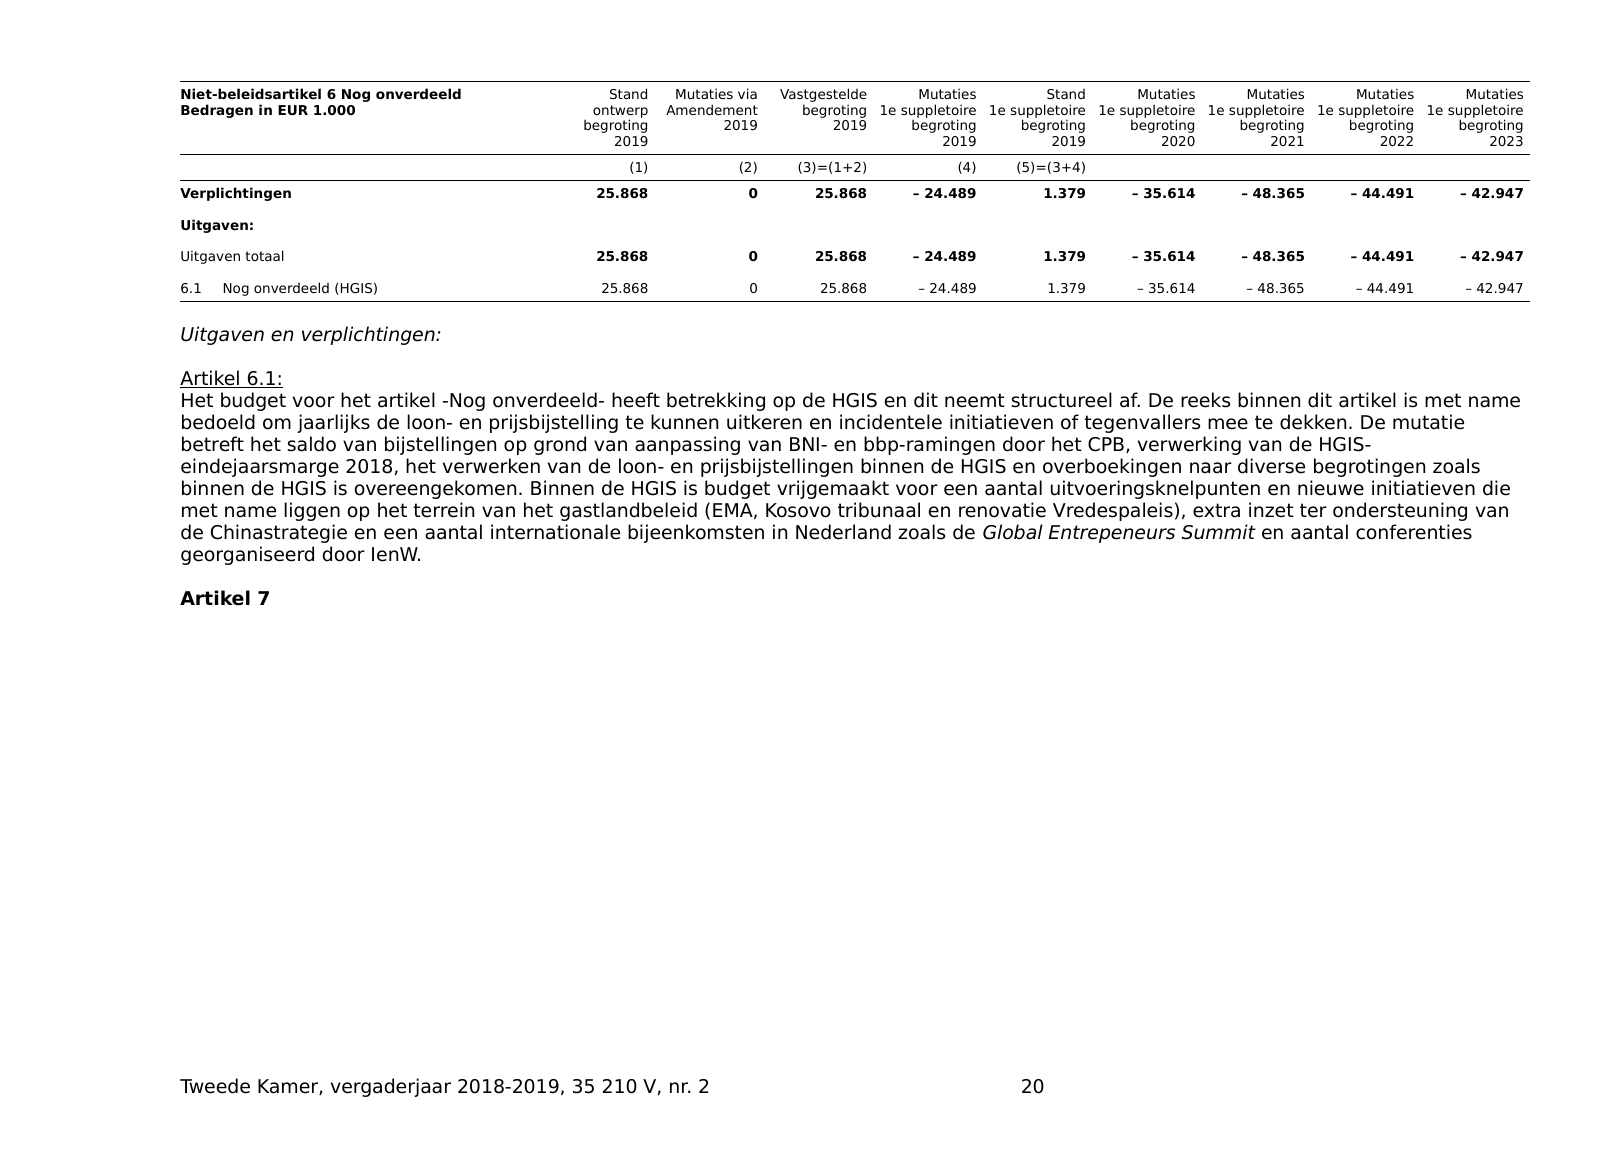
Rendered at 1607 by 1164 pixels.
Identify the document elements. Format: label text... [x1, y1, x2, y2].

table_cell [1092, 155, 1201, 180]
table_cell [654, 202, 763, 218]
table_cell 1.379 [982, 249, 1092, 265]
table_cell [1201, 155, 1311, 180]
table_cell 1.379 [982, 281, 1092, 301]
text Artikel 6.1: [180, 368, 1529, 390]
table_cell [1092, 233, 1201, 249]
table_cell [1420, 265, 1529, 281]
table_cell 25.868 [545, 249, 654, 265]
table_cell [545, 265, 654, 281]
table_cell [764, 218, 873, 233]
text Het budget voor het artikel -Nog onverdeeld- heeft betrekking op de HGIS en dit neemt structureel af. De reeks binnen dit artikel is met name bedoeld om jaarlijks de loon- en prijsbijstelling te kunnen uitkeren en incidentele initiatieven of tegenvallers mee te dekken. De mutatie betreft het saldo van bijstellingen op grond van aanpassing van BNI- en bbp-ramingen door het CPB, verwerking van de HGIS-eindejaarsmarge 2018, het verwerken van de loon- en prijsbijstellingen binnen de HGIS en overboekingen naar diverse begrotingen zoals binnen de HGIS is overeengekomen. Binnen de HGIS is budget vrijgemaakt voor een aantal uitvoeringsknelpunten en nieuwe initiatieven die met name liggen op het terrein van het gastlandbeleid (EMA, Kosovo tribunaal en renovatie Vredespaleis), extra inzet ter ondersteuning van de Chinastrategie en een aantal internationale bijeenkomsten in Nederland zoals de Global Entrepeneurs Summit en aantal conferenties georganiseerd door IenW. [180, 390, 1529, 566]
table_cell [764, 265, 873, 281]
table_cell [1311, 202, 1420, 218]
table_cell [654, 265, 763, 281]
table_cell – 48.365 [1201, 181, 1311, 202]
table_cell [1201, 202, 1311, 218]
table_cell – 24.489 [873, 249, 982, 265]
table_cell [873, 202, 982, 218]
table_cell [180, 202, 217, 218]
table_cell (3)=(1+2) [764, 155, 873, 180]
table_cell [1311, 218, 1420, 233]
table_cell 25.868 [545, 181, 654, 202]
table_cell [982, 265, 1092, 281]
table_cell [1311, 265, 1420, 281]
table_header Mutaties 1e suppletoire begroting 2021 [1201, 82, 1311, 154]
table_cell [217, 155, 545, 180]
table_cell [1420, 218, 1529, 233]
table_header Stand 1e suppletoire begroting 2019 [982, 82, 1092, 154]
table_cell [1420, 202, 1529, 218]
table_cell – 42.947 [1420, 249, 1529, 265]
table_header Niet-beleidsartikel 6 Nog onverdeeld Bedragen in EUR 1.000 [180, 82, 545, 154]
table_cell 0 [654, 281, 763, 301]
table_cell Verplichtingen [180, 181, 545, 202]
table_header Mutaties 1e suppletoire begroting 2023 [1420, 82, 1529, 154]
table_cell [982, 218, 1092, 233]
table_cell [1092, 265, 1201, 281]
table_cell [545, 218, 654, 233]
table_cell Uitgaven totaal [180, 249, 545, 265]
table_header Mutaties 1e suppletoire begroting 2020 [1092, 82, 1201, 154]
table_cell [1092, 202, 1201, 218]
table_cell [180, 233, 217, 249]
table_cell Uitgaven: [180, 218, 545, 233]
table_cell 0 [654, 181, 763, 202]
table_cell – 48.365 [1201, 249, 1311, 265]
table_cell – 48.365 [1201, 281, 1311, 301]
table_cell [1420, 233, 1529, 249]
table_cell [873, 265, 982, 281]
table_cell (4) [873, 155, 982, 180]
table_cell [654, 233, 763, 249]
table_cell (5)=(3+4) [982, 155, 1092, 180]
table_cell [654, 218, 763, 233]
table_cell [873, 233, 982, 249]
table_header Stand ontwerp begroting 2019 [545, 82, 654, 154]
table_cell [1201, 265, 1311, 281]
table_cell – 42.947 [1420, 181, 1529, 202]
subtitle Uitgaven en verplichtingen: [180, 324, 1529, 346]
table_cell 25.868 [764, 281, 873, 301]
table_cell – 24.489 [873, 281, 982, 301]
table_cell [873, 218, 982, 233]
table_cell [1201, 218, 1311, 233]
table_header Mutaties 1e suppletoire begroting 2019 [873, 82, 982, 154]
table_cell 0 [654, 249, 763, 265]
table_cell [982, 233, 1092, 249]
table_cell – 44.491 [1311, 281, 1420, 301]
table_cell 6.1 [180, 281, 217, 301]
table_cell [545, 233, 654, 249]
table_cell [764, 202, 873, 218]
table_cell [217, 265, 545, 281]
table_cell [1201, 233, 1311, 249]
table_cell [217, 233, 545, 249]
table_cell 25.868 [764, 181, 873, 202]
table_cell [1311, 233, 1420, 249]
table_cell 25.868 [764, 249, 873, 265]
table_cell – 35.614 [1092, 249, 1201, 265]
table_cell [217, 202, 545, 218]
table_cell – 44.491 [1311, 249, 1420, 265]
table_cell [180, 265, 217, 281]
table_cell – 42.947 [1420, 281, 1529, 301]
table_cell (1) [545, 155, 654, 180]
table_cell – 44.491 [1311, 181, 1420, 202]
table_cell – 35.614 [1092, 181, 1201, 202]
table_cell Nog onverdeeld (HGIS) [217, 281, 545, 301]
table_cell [180, 155, 217, 180]
table_cell – 35.614 [1092, 281, 1201, 301]
table_cell [545, 202, 654, 218]
subtitle Artikel 7 [180, 588, 1529, 610]
table_header Vastgestelde begroting 2019 [764, 82, 873, 154]
table_cell – 24.489 [873, 181, 982, 202]
table_cell (2) [654, 155, 763, 180]
table_cell [764, 233, 873, 249]
table_cell [1311, 155, 1420, 180]
table_cell [982, 202, 1092, 218]
table_cell 25.868 [545, 281, 654, 301]
table_header Mutaties 1e suppletoire begroting 2022 [1311, 82, 1420, 154]
table_cell [1420, 155, 1529, 180]
table_cell [1092, 218, 1201, 233]
table_header Mutaties via Amendement 2019 [654, 82, 763, 154]
table_cell 1.379 [982, 181, 1092, 202]
